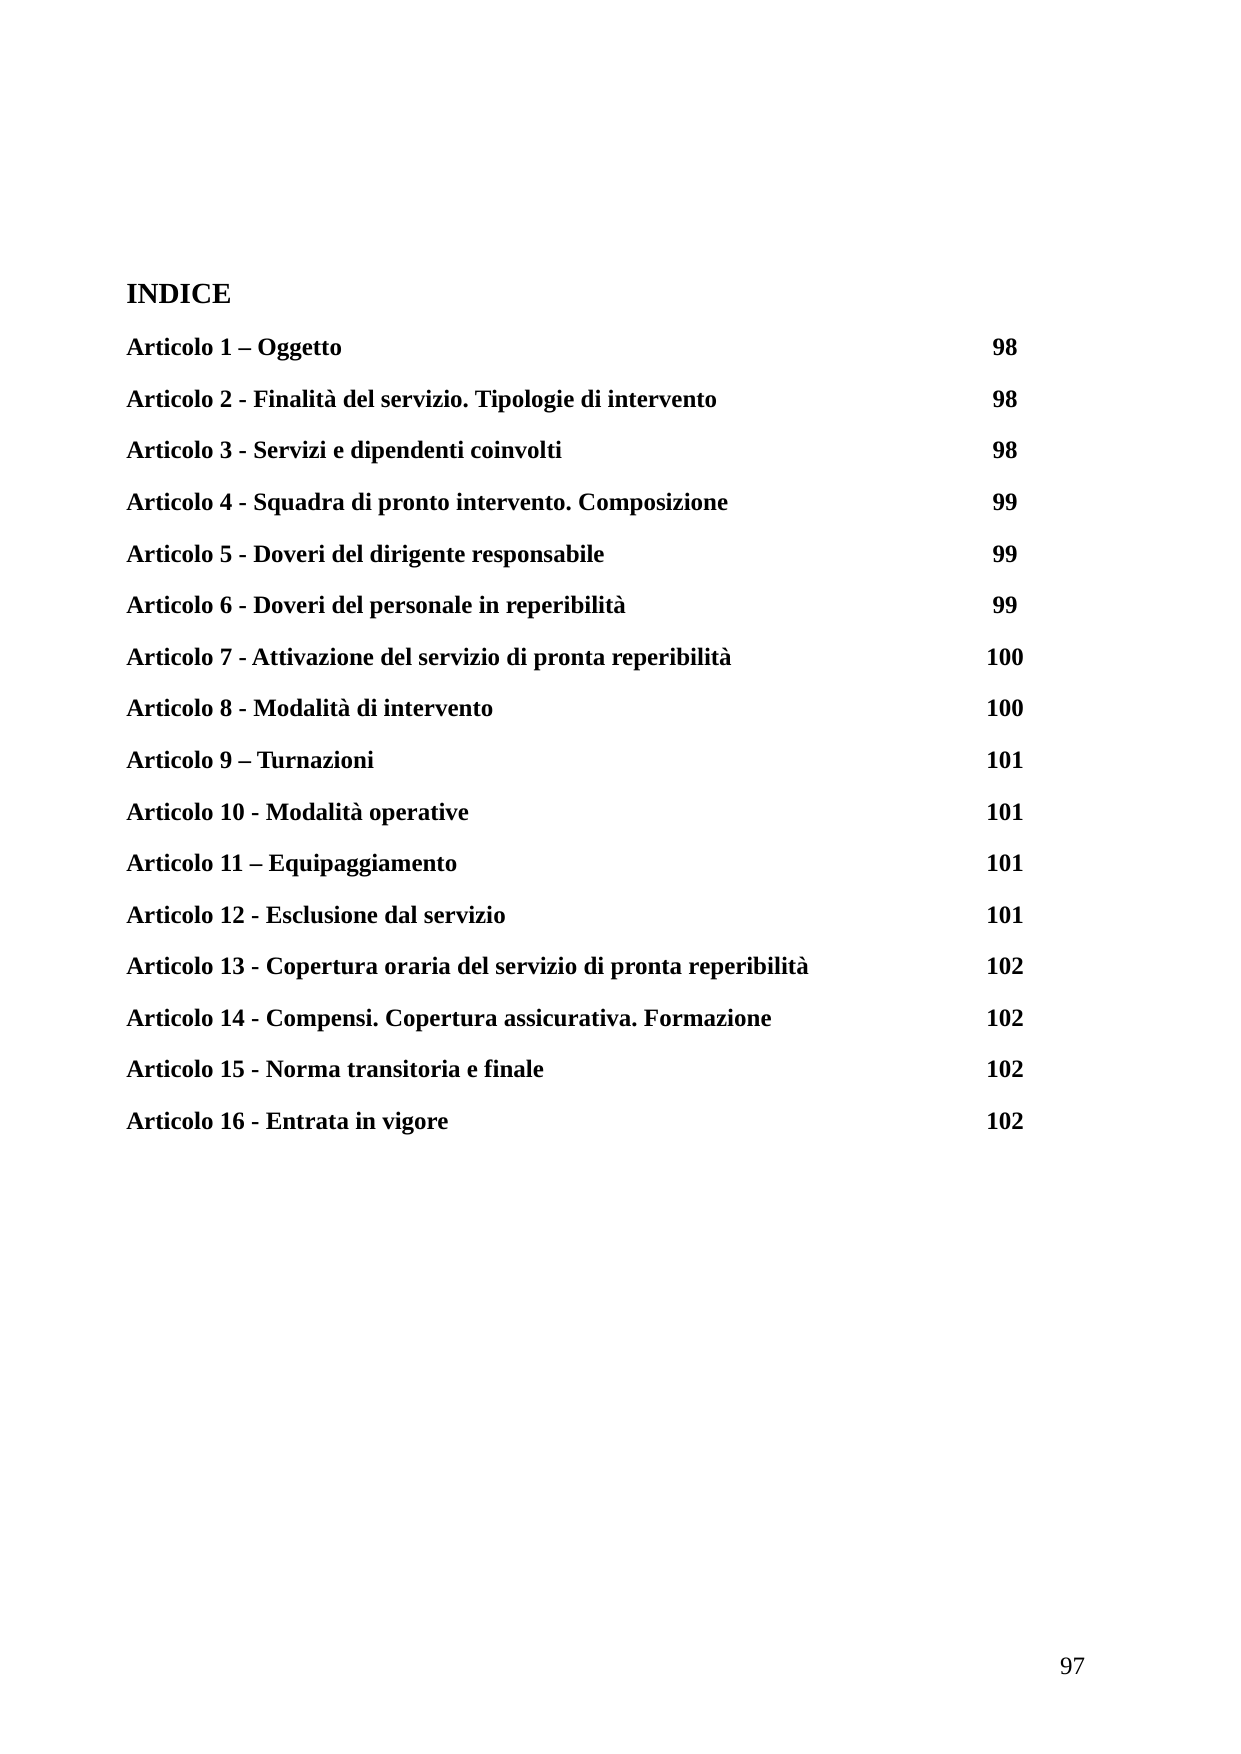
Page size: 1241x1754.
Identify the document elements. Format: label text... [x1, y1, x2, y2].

text Articolo 2 - Finalità del servizio. Tipologie di intervento 98 [126, 384, 1122, 413]
text Articolo 9 – Turnazioni 101 [126, 745, 1122, 774]
text Articolo 3 - Servizi e dipendenti coinvolti 98 [126, 436, 1122, 464]
text Articolo 5 - Doveri del dirigente responsabile 99 [126, 539, 1122, 567]
text Articolo 1 – Oggetto 98 [126, 332, 1122, 361]
text Articolo 10 - Modalità operative 101 [126, 797, 1122, 825]
text Articolo 12 - Esclusione dal servizio 101 [126, 900, 1122, 928]
text Articolo 13 - Copertura oraria del servizio di pronta reperibilità 102 [126, 951, 1122, 980]
text INDICE [126, 276, 1122, 310]
text Articolo 7 - Attivazione del servizio di pronta reperibilità 100 [126, 642, 1122, 671]
text Articolo 15 - Norma transitoria e finale 102 [126, 1054, 1122, 1083]
text Articolo 8 - Modalità di intervento 100 [126, 693, 1122, 722]
text Articolo 6 - Doveri del personale in reperibilità 99 [126, 590, 1122, 619]
text Articolo 14 - Compensi. Copertura assicurativa. Formazione 102 [126, 1003, 1122, 1032]
text Articolo 16 - Entrata in vigore 102 [126, 1106, 1122, 1135]
text Articolo 11 – Equipaggiamento 101 [126, 848, 1122, 877]
text Articolo 4 - Squadra di pronto intervento. Composizione 99 [126, 487, 1122, 516]
